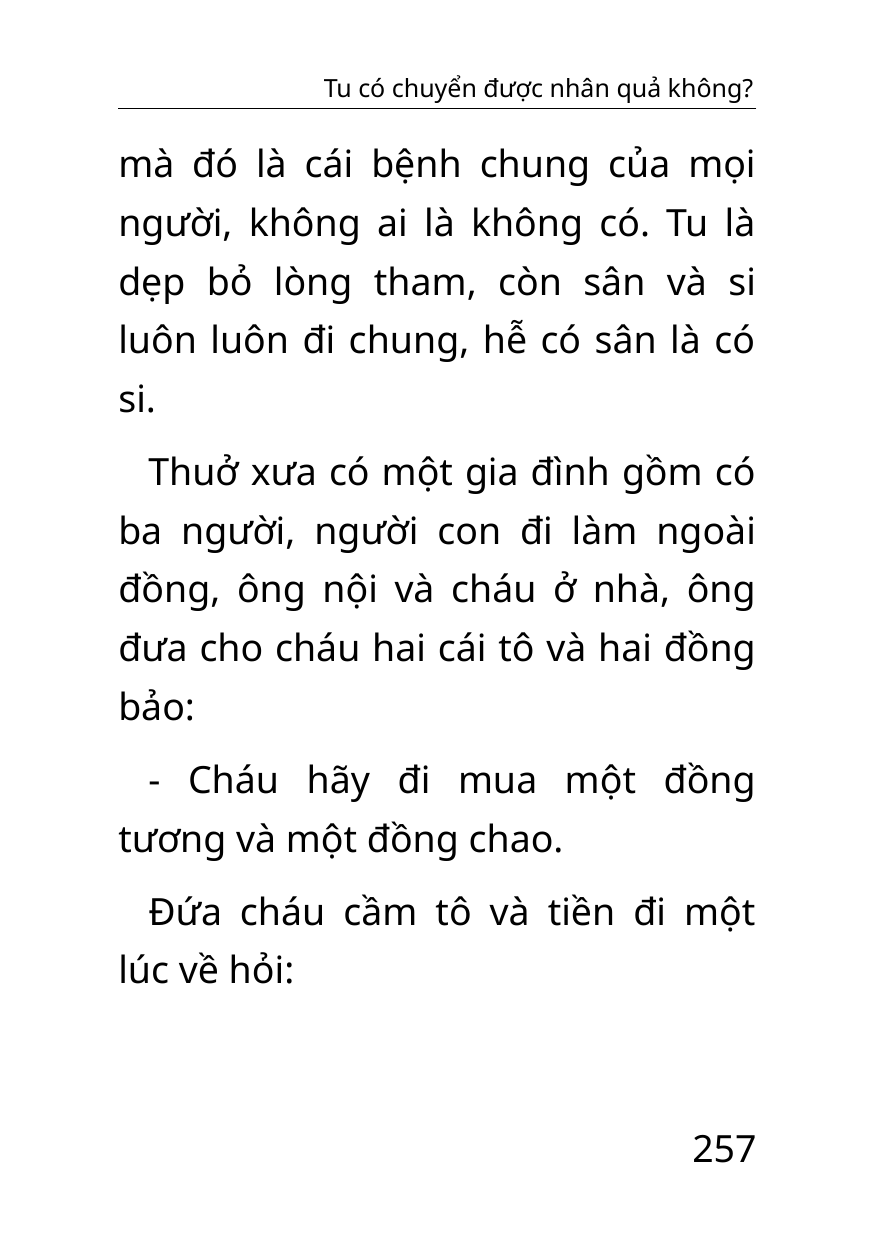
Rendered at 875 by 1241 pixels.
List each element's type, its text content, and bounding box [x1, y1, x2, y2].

text mà đó là cái bệnh chung của mọi người, không ai là không có. Tu là dẹp bỏ lòng tham, còn sân và si luôn luôn đi chung, hễ có sân là có si. [118, 138, 756, 423]
text - Cháu hãy đi mua một đồng tương và một đồng chao. [118, 753, 756, 863]
text Thuở xưa có một gia đình gồm có ba người, người con đi làm ngoài đồng, ông nội và cháu ở nhà, ông đưa cho cháu hai cái tô và hai đồng bảo: [118, 446, 756, 731]
text Đứa cháu cầm tô và tiền đi một lúc về hỏi: [118, 885, 756, 995]
